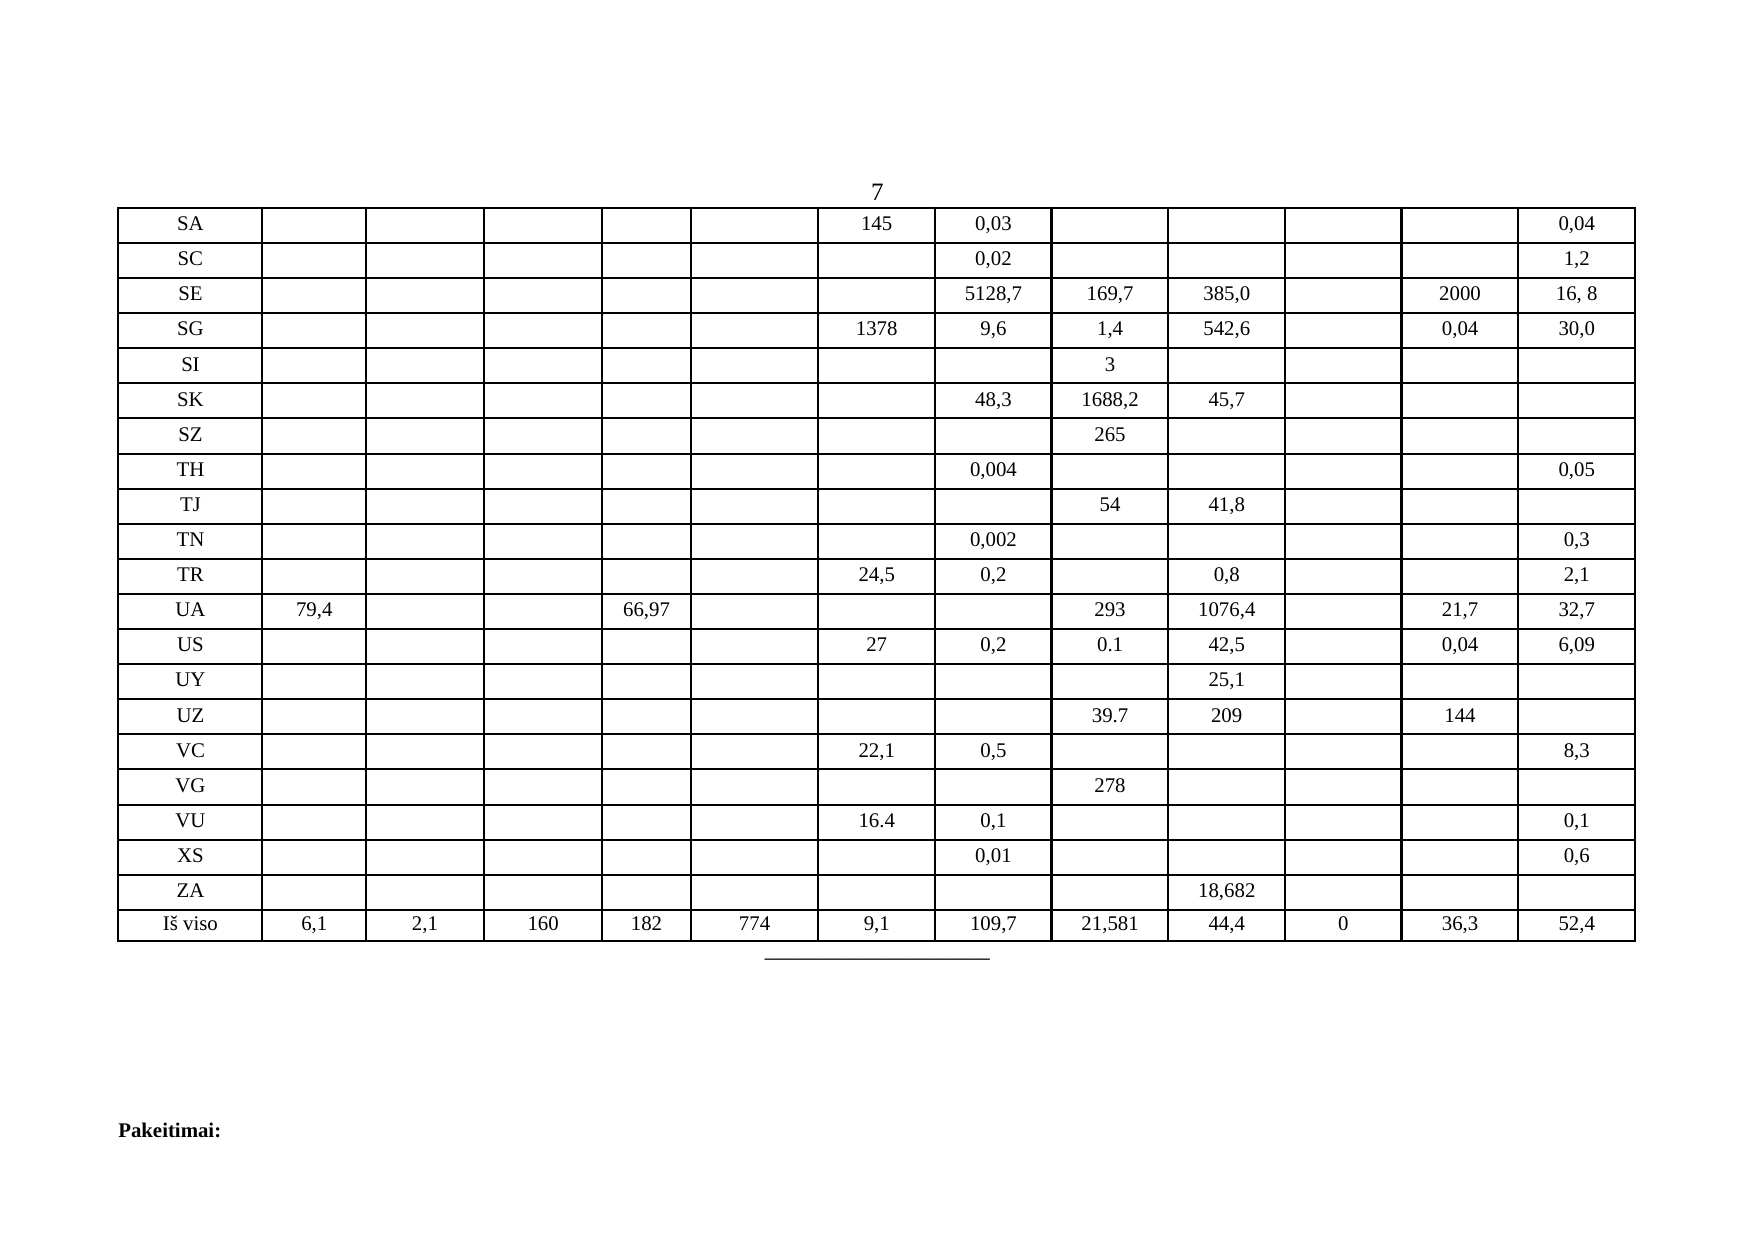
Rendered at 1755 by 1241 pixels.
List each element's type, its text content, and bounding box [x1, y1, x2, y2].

text –––––––––––––––––– [118, 942, 1636, 971]
table_cell [485, 314, 601, 347]
table_cell 144 [1403, 700, 1517, 733]
table_cell 48,3 [936, 384, 1050, 417]
table_cell [936, 700, 1050, 733]
table_cell 0,1 [1519, 806, 1634, 838]
table_cell [1286, 700, 1400, 733]
table_cell [1169, 455, 1284, 487]
table_cell SG [119, 314, 261, 347]
table_cell [692, 419, 817, 452]
table_cell [367, 244, 483, 277]
table_cell [936, 419, 1050, 452]
table_cell [603, 560, 690, 593]
table_cell [819, 349, 934, 382]
table_cell [1286, 876, 1400, 909]
table_cell 542,6 [1169, 314, 1284, 347]
table_cell 21,7 [1403, 595, 1517, 628]
table_cell [1286, 455, 1400, 487]
table_cell [367, 560, 483, 593]
table_cell [367, 841, 483, 874]
table_cell 25,1 [1169, 665, 1284, 698]
table_cell [1053, 806, 1167, 838]
table_cell 0,2 [936, 560, 1050, 593]
table_cell [1403, 770, 1517, 803]
table_cell [1286, 490, 1400, 523]
table_cell [603, 349, 690, 382]
table_cell [692, 770, 817, 803]
table_cell [603, 209, 690, 242]
table_cell 169,7 [1053, 279, 1167, 312]
table_cell [936, 876, 1050, 909]
table_cell [367, 455, 483, 487]
table_cell [1053, 244, 1167, 277]
table_cell [263, 384, 365, 417]
table_cell [692, 314, 817, 347]
text Pakeitimai: [118, 1118, 1636, 1142]
table_cell [1403, 876, 1517, 909]
table_cell [1286, 735, 1400, 768]
table_cell 0,3 [1519, 525, 1634, 558]
table_cell [263, 841, 365, 874]
table_cell [1403, 490, 1517, 523]
table_cell [692, 876, 817, 909]
table_cell [1286, 279, 1400, 312]
table_cell [692, 560, 817, 593]
table_cell SZ [119, 419, 261, 452]
table_cell [1286, 560, 1400, 593]
table_cell [1169, 806, 1284, 838]
table_cell [1403, 209, 1517, 242]
table_cell 293 [1053, 595, 1167, 628]
table_cell [603, 841, 690, 874]
table_cell [485, 244, 601, 277]
table_cell [1286, 384, 1400, 417]
table_cell [1403, 455, 1517, 487]
table_cell [485, 455, 601, 487]
table_cell [1169, 209, 1284, 242]
table_cell 0,002 [936, 525, 1050, 558]
table_cell XS [119, 841, 261, 874]
table_cell [263, 665, 365, 698]
table_cell 0,05 [1519, 455, 1634, 487]
table_cell [1403, 349, 1517, 382]
table_cell [1403, 384, 1517, 417]
table_cell [1286, 665, 1400, 698]
table_cell 109,7 [936, 911, 1050, 940]
table_cell [1519, 876, 1634, 909]
table_cell [367, 806, 483, 838]
table_cell 2,1 [367, 911, 483, 940]
table_cell [1403, 419, 1517, 452]
table_cell 6,09 [1519, 630, 1634, 663]
table_cell [485, 770, 601, 803]
table_cell [819, 384, 934, 417]
table_cell 2,1 [1519, 560, 1634, 593]
table_cell 278 [1053, 770, 1167, 803]
table_cell [263, 876, 365, 909]
table_cell UY [119, 665, 261, 698]
table_cell TR [119, 560, 261, 593]
table_cell [1403, 735, 1517, 768]
table_cell [819, 279, 934, 312]
table_cell [367, 630, 483, 663]
table_cell [263, 770, 365, 803]
table_cell [1169, 841, 1284, 874]
table_cell [819, 700, 934, 733]
table_cell [692, 665, 817, 698]
table_cell [485, 209, 601, 242]
table_cell [692, 455, 817, 487]
table_cell 0,6 [1519, 841, 1634, 874]
table_cell 0,01 [936, 841, 1050, 874]
table_cell [1403, 665, 1517, 698]
table_cell [367, 770, 483, 803]
table_cell [603, 314, 690, 347]
table_cell [1053, 209, 1167, 242]
table_cell 0 [1286, 911, 1400, 940]
table_cell [936, 349, 1050, 382]
table_cell 2000 [1403, 279, 1517, 312]
table_cell [1053, 455, 1167, 487]
table_cell 0,02 [936, 244, 1050, 277]
table_cell [819, 595, 934, 628]
table_cell [367, 384, 483, 417]
table_cell TH [119, 455, 261, 487]
table_cell [263, 490, 365, 523]
table_cell 24,5 [819, 560, 934, 593]
table_cell [485, 384, 601, 417]
table_cell TN [119, 525, 261, 558]
table_cell [1169, 244, 1284, 277]
table_cell [1403, 841, 1517, 874]
table_cell [1286, 806, 1400, 838]
table_cell [603, 630, 690, 663]
table_cell SE [119, 279, 261, 312]
table_cell [603, 455, 690, 487]
table_cell SK [119, 384, 261, 417]
table_cell 9,6 [936, 314, 1050, 347]
table_cell [485, 595, 601, 628]
table_cell [1169, 770, 1284, 803]
table_cell [1053, 735, 1167, 768]
table_cell 27 [819, 630, 934, 663]
table_cell 41,8 [1169, 490, 1284, 523]
table_cell 16, 8 [1519, 279, 1634, 312]
table_cell [603, 244, 690, 277]
table_cell [1053, 876, 1167, 909]
table_cell [367, 209, 483, 242]
table_cell [1519, 665, 1634, 698]
table_cell [819, 876, 934, 909]
table_cell VU [119, 806, 261, 838]
table_cell [485, 630, 601, 663]
table_cell [485, 560, 601, 593]
table_cell [367, 490, 483, 523]
table_cell [367, 525, 483, 558]
table_cell [1286, 630, 1400, 663]
table_cell [1169, 525, 1284, 558]
table_cell 45,7 [1169, 384, 1284, 417]
table_cell 209 [1169, 700, 1284, 733]
table_cell [1519, 349, 1634, 382]
table_cell [485, 735, 601, 768]
table_cell 265 [1053, 419, 1167, 452]
table_cell [692, 525, 817, 558]
table_cell 1076,4 [1169, 595, 1284, 628]
table_cell [263, 560, 365, 593]
table_cell VG [119, 770, 261, 803]
table_cell [263, 349, 365, 382]
table_cell 0,2 [936, 630, 1050, 663]
table_cell [1286, 209, 1400, 242]
table_cell [819, 455, 934, 487]
table_cell [1519, 384, 1634, 417]
table_cell [1403, 244, 1517, 277]
table_cell 79,4 [263, 595, 365, 628]
table_cell [263, 279, 365, 312]
table_cell [367, 349, 483, 382]
table_cell [485, 490, 601, 523]
table_cell [1286, 244, 1400, 277]
table_cell [692, 841, 817, 874]
table_cell [692, 209, 817, 242]
table_cell UZ [119, 700, 261, 733]
table_cell [1519, 419, 1634, 452]
table_cell [1286, 314, 1400, 347]
table_cell [367, 279, 483, 312]
table_cell [263, 455, 365, 487]
table_cell [603, 806, 690, 838]
table_cell 30,0 [1519, 314, 1634, 347]
table_cell [603, 525, 690, 558]
table_cell 385,0 [1169, 279, 1284, 312]
table_cell [263, 735, 365, 768]
table_cell [263, 630, 365, 663]
table_cell [1403, 525, 1517, 558]
table_cell [485, 700, 601, 733]
table_cell [819, 665, 934, 698]
table_cell [1286, 525, 1400, 558]
table_cell [367, 665, 483, 698]
table_cell 0,03 [936, 209, 1050, 242]
table_cell 0,04 [1403, 630, 1517, 663]
table_cell [1519, 490, 1634, 523]
table_cell 1,2 [1519, 244, 1634, 277]
table_cell [1053, 560, 1167, 593]
table_cell [263, 419, 365, 452]
table_cell [692, 384, 817, 417]
table_cell [1286, 595, 1400, 628]
table_cell 66,97 [603, 595, 690, 628]
table_cell [367, 700, 483, 733]
table_cell [936, 490, 1050, 523]
table_cell 1378 [819, 314, 934, 347]
table_cell SC [119, 244, 261, 277]
table_cell [485, 806, 601, 838]
table_cell [1286, 419, 1400, 452]
table_cell SA [119, 209, 261, 242]
table_cell [485, 841, 601, 874]
table_cell [1169, 735, 1284, 768]
table_cell [1053, 665, 1167, 698]
table_cell TJ [119, 490, 261, 523]
table_cell [1519, 700, 1634, 733]
table_cell 0,04 [1403, 314, 1517, 347]
table_cell Iš viso [119, 911, 261, 940]
table_cell [367, 314, 483, 347]
table_cell [485, 419, 601, 452]
table_cell 52,4 [1519, 911, 1634, 940]
table_cell [1286, 841, 1400, 874]
table_cell 42,5 [1169, 630, 1284, 663]
table_cell 5128,7 [936, 279, 1050, 312]
table_cell 16.4 [819, 806, 934, 838]
table_cell [936, 770, 1050, 803]
table_cell US [119, 630, 261, 663]
table_cell 6,1 [263, 911, 365, 940]
table_cell [367, 735, 483, 768]
table_cell [936, 665, 1050, 698]
table_cell [367, 419, 483, 452]
table_cell [1053, 841, 1167, 874]
table_cell [263, 525, 365, 558]
table_cell 1,4 [1053, 314, 1167, 347]
table_cell 18,682 [1169, 876, 1284, 909]
table_cell [263, 209, 365, 242]
table_cell [819, 770, 934, 803]
table_cell [485, 876, 601, 909]
table_cell 160 [485, 911, 601, 940]
table_cell ZA [119, 876, 261, 909]
table_cell [1169, 419, 1284, 452]
table_cell [367, 876, 483, 909]
table_cell [692, 595, 817, 628]
table_cell 0.1 [1053, 630, 1167, 663]
table_cell 0,8 [1169, 560, 1284, 593]
table_cell [603, 876, 690, 909]
table_cell 8,3 [1519, 735, 1634, 768]
table_cell UA [119, 595, 261, 628]
table_cell [819, 841, 934, 874]
table_cell 22,1 [819, 735, 934, 768]
table_cell [1286, 349, 1400, 382]
table_cell 39.7 [1053, 700, 1167, 733]
table_cell [692, 349, 817, 382]
table_cell 145 [819, 209, 934, 242]
table_cell [692, 700, 817, 733]
table_cell VC [119, 735, 261, 768]
table_cell [485, 525, 601, 558]
table_cell [819, 419, 934, 452]
table_cell 36,3 [1403, 911, 1517, 940]
table_cell [485, 665, 601, 698]
table_cell [692, 630, 817, 663]
table_cell [1169, 349, 1284, 382]
table_cell [603, 735, 690, 768]
table_cell [1403, 806, 1517, 838]
table_cell [367, 595, 483, 628]
table_cell 44,4 [1169, 911, 1284, 940]
table_cell [1519, 770, 1634, 803]
table_cell SI [119, 349, 261, 382]
table_cell [263, 700, 365, 733]
table_cell [819, 525, 934, 558]
table_cell [692, 735, 817, 768]
table_cell [692, 244, 817, 277]
table_cell 32,7 [1519, 595, 1634, 628]
table_cell [692, 806, 817, 838]
table_cell [603, 490, 690, 523]
table_cell 1688,2 [1053, 384, 1167, 417]
table_cell 774 [692, 911, 817, 940]
table_cell [603, 384, 690, 417]
table_cell [692, 490, 817, 523]
table_cell [1053, 525, 1167, 558]
table_cell 182 [603, 911, 690, 940]
table_cell [485, 279, 601, 312]
table_cell 3 [1053, 349, 1167, 382]
table_cell [603, 279, 690, 312]
table_cell 0,004 [936, 455, 1050, 487]
table_cell [692, 279, 817, 312]
table_cell [603, 770, 690, 803]
table_cell [603, 419, 690, 452]
table_cell [1403, 560, 1517, 593]
table_cell [485, 349, 601, 382]
table_cell [603, 700, 690, 733]
table_cell [819, 490, 934, 523]
table_cell 21,581 [1053, 911, 1167, 940]
table_cell [263, 314, 365, 347]
table_cell 0,5 [936, 735, 1050, 768]
table_cell [936, 595, 1050, 628]
table_cell 54 [1053, 490, 1167, 523]
table_cell 9,1 [819, 911, 934, 940]
table_cell [1286, 770, 1400, 803]
table_cell [603, 665, 690, 698]
table_cell [263, 806, 365, 838]
table_cell [819, 244, 934, 277]
table_cell [263, 244, 365, 277]
table_cell 0,04 [1519, 209, 1634, 242]
table_cell 0,1 [936, 806, 1050, 838]
